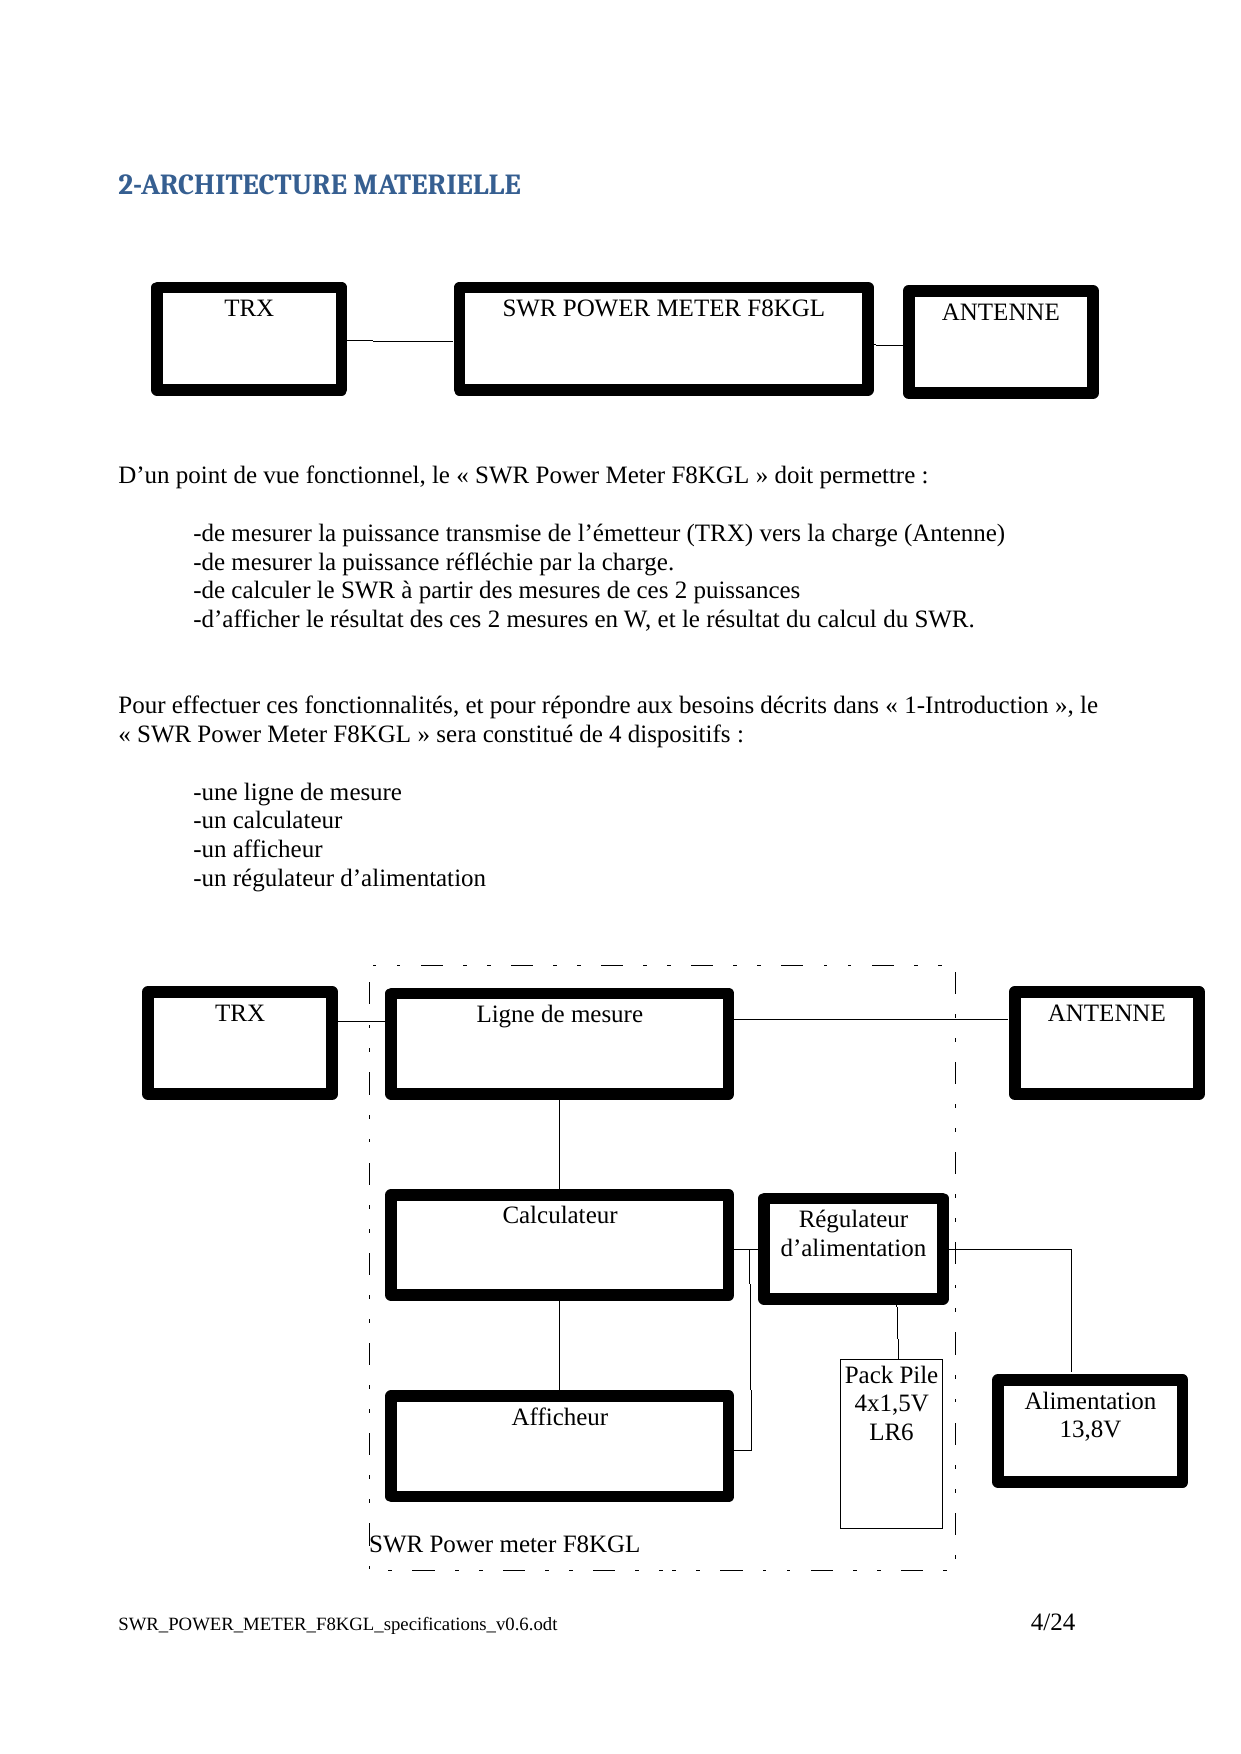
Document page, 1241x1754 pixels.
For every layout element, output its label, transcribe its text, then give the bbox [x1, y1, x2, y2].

text -de mesurer la puissance transmise de l’émetteur (TRX) vers la charge (Antenne) [118, 518, 1122, 547]
text -un régulateur d’alimentation [118, 863, 1122, 892]
text -un afficheur [118, 834, 1122, 863]
text Pour effectuer ces fonctionnalités, et pour répondre aux besoins décrits dans « 1-Introduction », le « SWR Power Meter F8KGL » sera constitué de 4 dispositifs : [118, 690, 1122, 748]
text D’un point de vue fonctionnel, le « SWR Power Meter F8KGL » doit permettre : [118, 460, 1122, 489]
text -une ligne de mesure [118, 777, 1122, 805]
text -de calculer le SWR à partir des mesures de ces 2 puissances [118, 575, 1122, 604]
text -de mesurer la puissance réfléchie par la charge. [118, 547, 1122, 575]
subtitle 2-ARCHITECTURE MATERIELLE [118, 168, 1122, 202]
text -un calculateur [118, 805, 1122, 834]
text -d’afficher le résultat des ces 2 mesures en W, et le résultat du calcul du SWR. [118, 604, 1122, 633]
